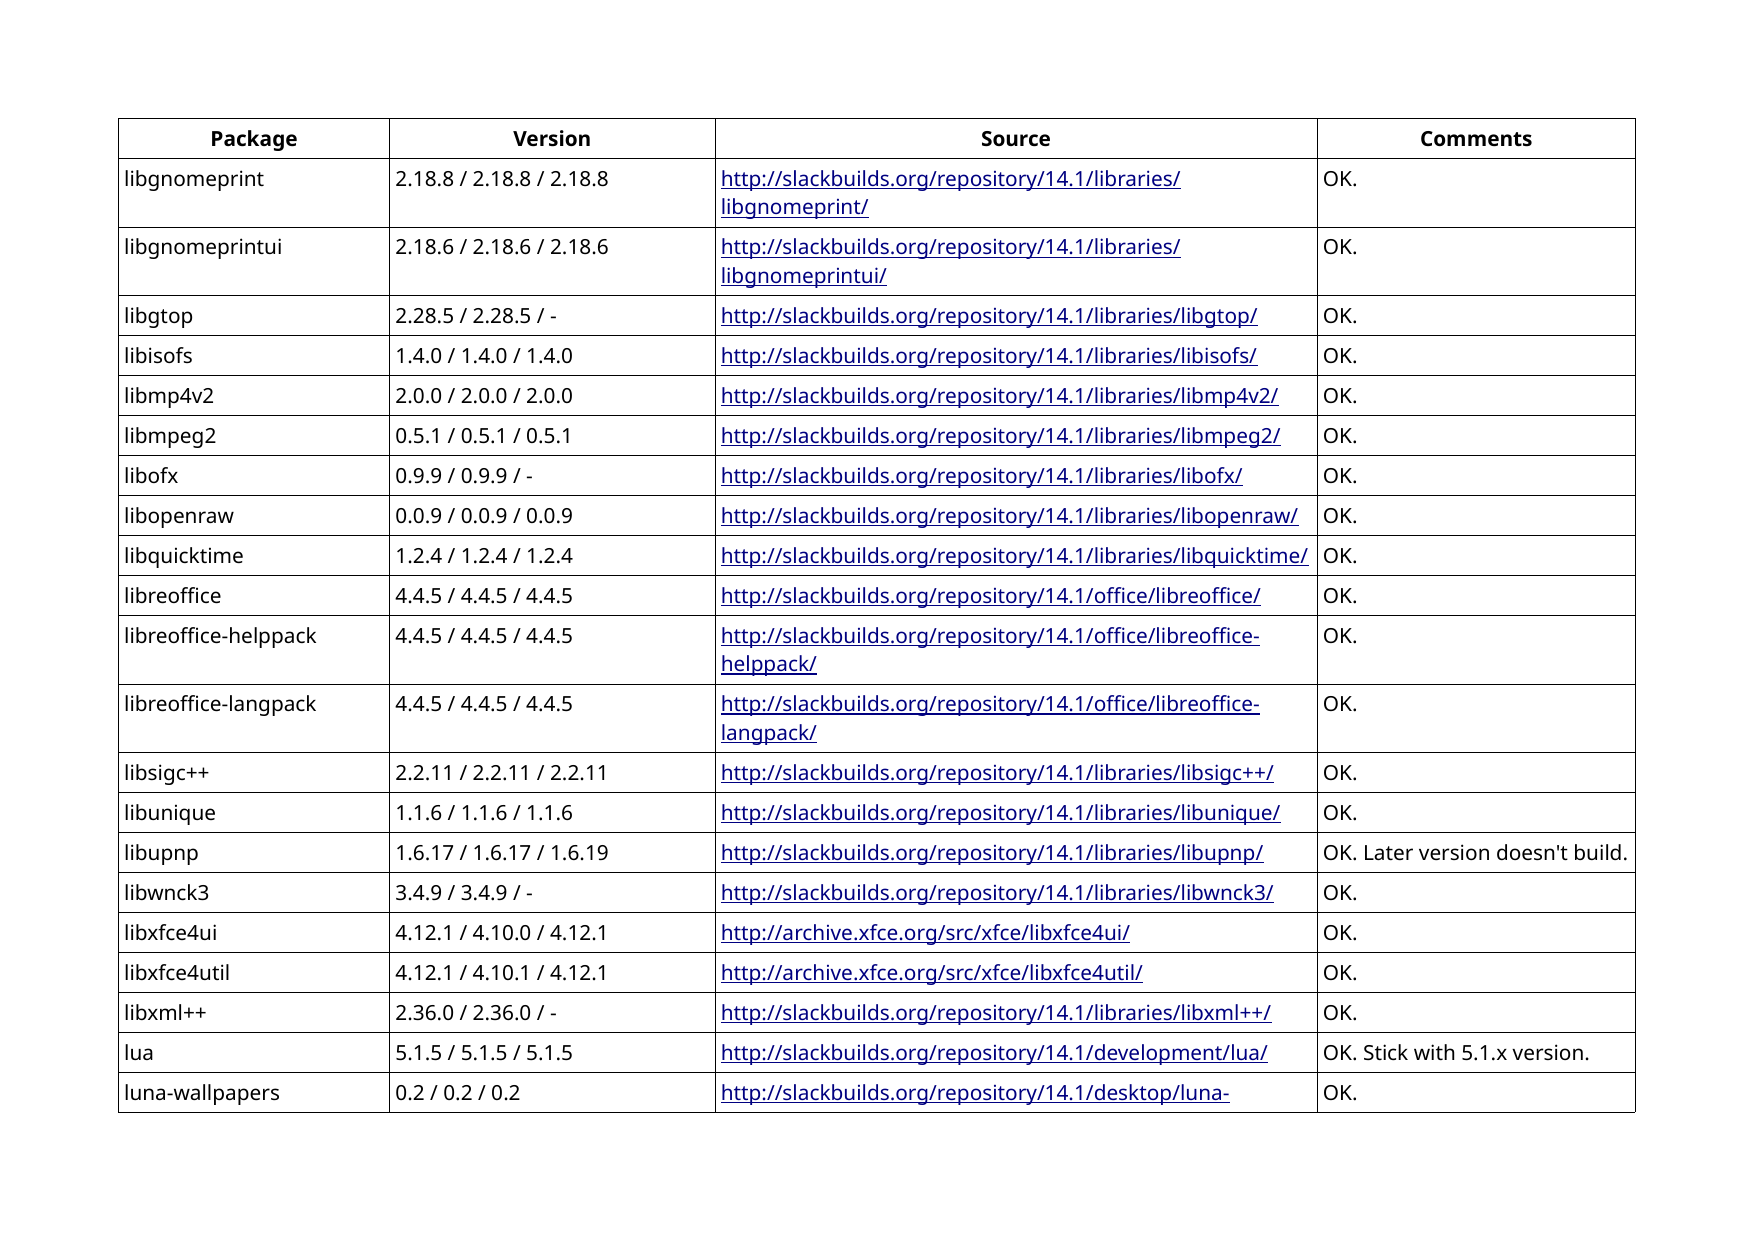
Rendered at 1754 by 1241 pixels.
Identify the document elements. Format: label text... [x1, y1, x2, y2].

table_cell 3.4.9 / 3.4.9 / - [390, 873, 715, 912]
table_cell libisofs [119, 336, 389, 375]
table_cell http://slackbuilds.org/repository/14.1/libraries/libsigc++/ [716, 753, 1317, 792]
table_cell 4.4.5 / 4.4.5 / 4.4.5 [390, 685, 715, 752]
table_cell libgnomeprintui [119, 228, 389, 295]
table_cell http://slackbuilds.org/repository/14.1/libraries/libunique/ [716, 793, 1317, 832]
table_cell OK. [1318, 793, 1635, 832]
table_cell 2.0.0 / 2.0.0 / 2.0.0 [390, 376, 715, 415]
table_cell OK. [1318, 753, 1635, 792]
table_cell http://slackbuilds.org/repository/14.1/office/libreoffice-helppack/ [716, 616, 1317, 683]
table_cell 2.2.11 / 2.2.11 / 2.2.11 [390, 753, 715, 792]
table_header Comments [1318, 119, 1635, 158]
table_cell OK. [1318, 873, 1635, 912]
table_cell 4.4.5 / 4.4.5 / 4.4.5 [390, 576, 715, 615]
table_cell 1.1.6 / 1.1.6 / 1.1.6 [390, 793, 715, 832]
table_cell http://slackbuilds.org/repository/14.1/libraries/libmp4v2/ [716, 376, 1317, 415]
table_header Package [119, 119, 389, 158]
table_cell http://slackbuilds.org/repository/14.1/libraries/libupnp/ [716, 833, 1317, 872]
table_cell libunique [119, 793, 389, 832]
table_cell OK. Stick with 5.1.x version. [1318, 1033, 1635, 1072]
table_cell OK. [1318, 685, 1635, 752]
table_cell http://archive.xfce.org/src/xfce/libxfce4util/ [716, 953, 1317, 992]
table_cell http://slackbuilds.org/repository/14.1/office/libreoffice-langpack/ [716, 685, 1317, 752]
table_cell OK. [1318, 376, 1635, 415]
table_cell http://slackbuilds.org/repository/14.1/development/lua/ [716, 1033, 1317, 1072]
table_cell 4.12.1 / 4.10.0 / 4.12.1 [390, 913, 715, 952]
table_cell OK. Later version doesn't build. [1318, 833, 1635, 872]
table_cell http://slackbuilds.org/repository/14.1/libraries/libquicktime/ [716, 536, 1317, 575]
table_cell OK. [1318, 913, 1635, 952]
table_cell libopenraw [119, 496, 389, 535]
table_cell http://slackbuilds.org/repository/14.1/office/libreoffice/ [716, 576, 1317, 615]
table_cell 0.0.9 / 0.0.9 / 0.0.9 [390, 496, 715, 535]
table_cell OK. [1318, 576, 1635, 615]
table_cell OK. [1318, 296, 1635, 335]
table_cell libreoffice-helppack [119, 616, 389, 683]
table_cell libxfce4ui [119, 913, 389, 952]
table_cell 1.2.4 / 1.2.4 / 1.2.4 [390, 536, 715, 575]
table_cell OK. [1318, 536, 1635, 575]
table_cell 0.5.1 / 0.5.1 / 0.5.1 [390, 416, 715, 455]
table_cell 2.36.0 / 2.36.0 / - [390, 993, 715, 1032]
table_cell http://slackbuilds.org/repository/14.1/libraries/libmpeg2/ [716, 416, 1317, 455]
table_cell 5.1.5 / 5.1.5 / 5.1.5 [390, 1033, 715, 1072]
table_cell http://slackbuilds.org/repository/14.1/libraries/libopenraw/ [716, 496, 1317, 535]
table_cell http://slackbuilds.org/repository/14.1/libraries/libofx/ [716, 456, 1317, 495]
table_cell libquicktime [119, 536, 389, 575]
table_header Source [716, 119, 1317, 158]
table_cell 2.18.8 / 2.18.8 / 2.18.8 [390, 159, 715, 227]
table_cell 0.9.9 / 0.9.9 / - [390, 456, 715, 495]
table_cell OK. [1318, 228, 1635, 295]
table_cell http://slackbuilds.org/repository/14.1/libraries/libxml++/ [716, 993, 1317, 1032]
table_cell 1.6.17 / 1.6.17 / 1.6.19 [390, 833, 715, 872]
table_cell 4.4.5 / 4.4.5 / 4.4.5 [390, 616, 715, 683]
table_cell OK. [1318, 416, 1635, 455]
table_cell OK. [1318, 616, 1635, 683]
table_cell libreoffice-langpack [119, 685, 389, 752]
table_cell http://slackbuilds.org/repository/14.1/desktop/luna- [716, 1073, 1317, 1112]
table_header Version [390, 119, 715, 158]
table_cell libreoffice [119, 576, 389, 615]
table_cell OK. [1318, 953, 1635, 992]
table_cell http://archive.xfce.org/src/xfce/libxfce4ui/ [716, 913, 1317, 952]
table_cell lua [119, 1033, 389, 1072]
table_cell OK. [1318, 496, 1635, 535]
table_cell 4.12.1 / 4.10.1 / 4.12.1 [390, 953, 715, 992]
table_cell luna-wallpapers [119, 1073, 389, 1112]
table_cell libxml++ [119, 993, 389, 1032]
table_cell http://slackbuilds.org/repository/14.1/libraries/libgnomeprint/ [716, 159, 1317, 227]
table_cell 2.18.6 / 2.18.6 / 2.18.6 [390, 228, 715, 295]
table_cell libwnck3 [119, 873, 389, 912]
table_cell libofx [119, 456, 389, 495]
table_cell libsigc++ [119, 753, 389, 792]
table_cell 2.28.5 / 2.28.5 / - [390, 296, 715, 335]
table_cell libmpeg2 [119, 416, 389, 455]
table_cell 0.2 / 0.2 / 0.2 [390, 1073, 715, 1112]
table_cell http://slackbuilds.org/repository/14.1/libraries/libgnomeprintui/ [716, 228, 1317, 295]
table_cell OK. [1318, 993, 1635, 1032]
table_cell libgnomeprint [119, 159, 389, 227]
table_cell libmp4v2 [119, 376, 389, 415]
table_cell http://slackbuilds.org/repository/14.1/libraries/libisofs/ [716, 336, 1317, 375]
table_cell OK. [1318, 1073, 1635, 1112]
table_cell http://slackbuilds.org/repository/14.1/libraries/libgtop/ [716, 296, 1317, 335]
table_cell libgtop [119, 296, 389, 335]
table_cell libxfce4util [119, 953, 389, 992]
table_cell http://slackbuilds.org/repository/14.1/libraries/libwnck3/ [716, 873, 1317, 912]
table_cell OK. [1318, 159, 1635, 227]
table_cell OK. [1318, 336, 1635, 375]
table_cell 1.4.0 / 1.4.0 / 1.4.0 [390, 336, 715, 375]
table_cell OK. [1318, 456, 1635, 495]
table_cell libupnp [119, 833, 389, 872]
